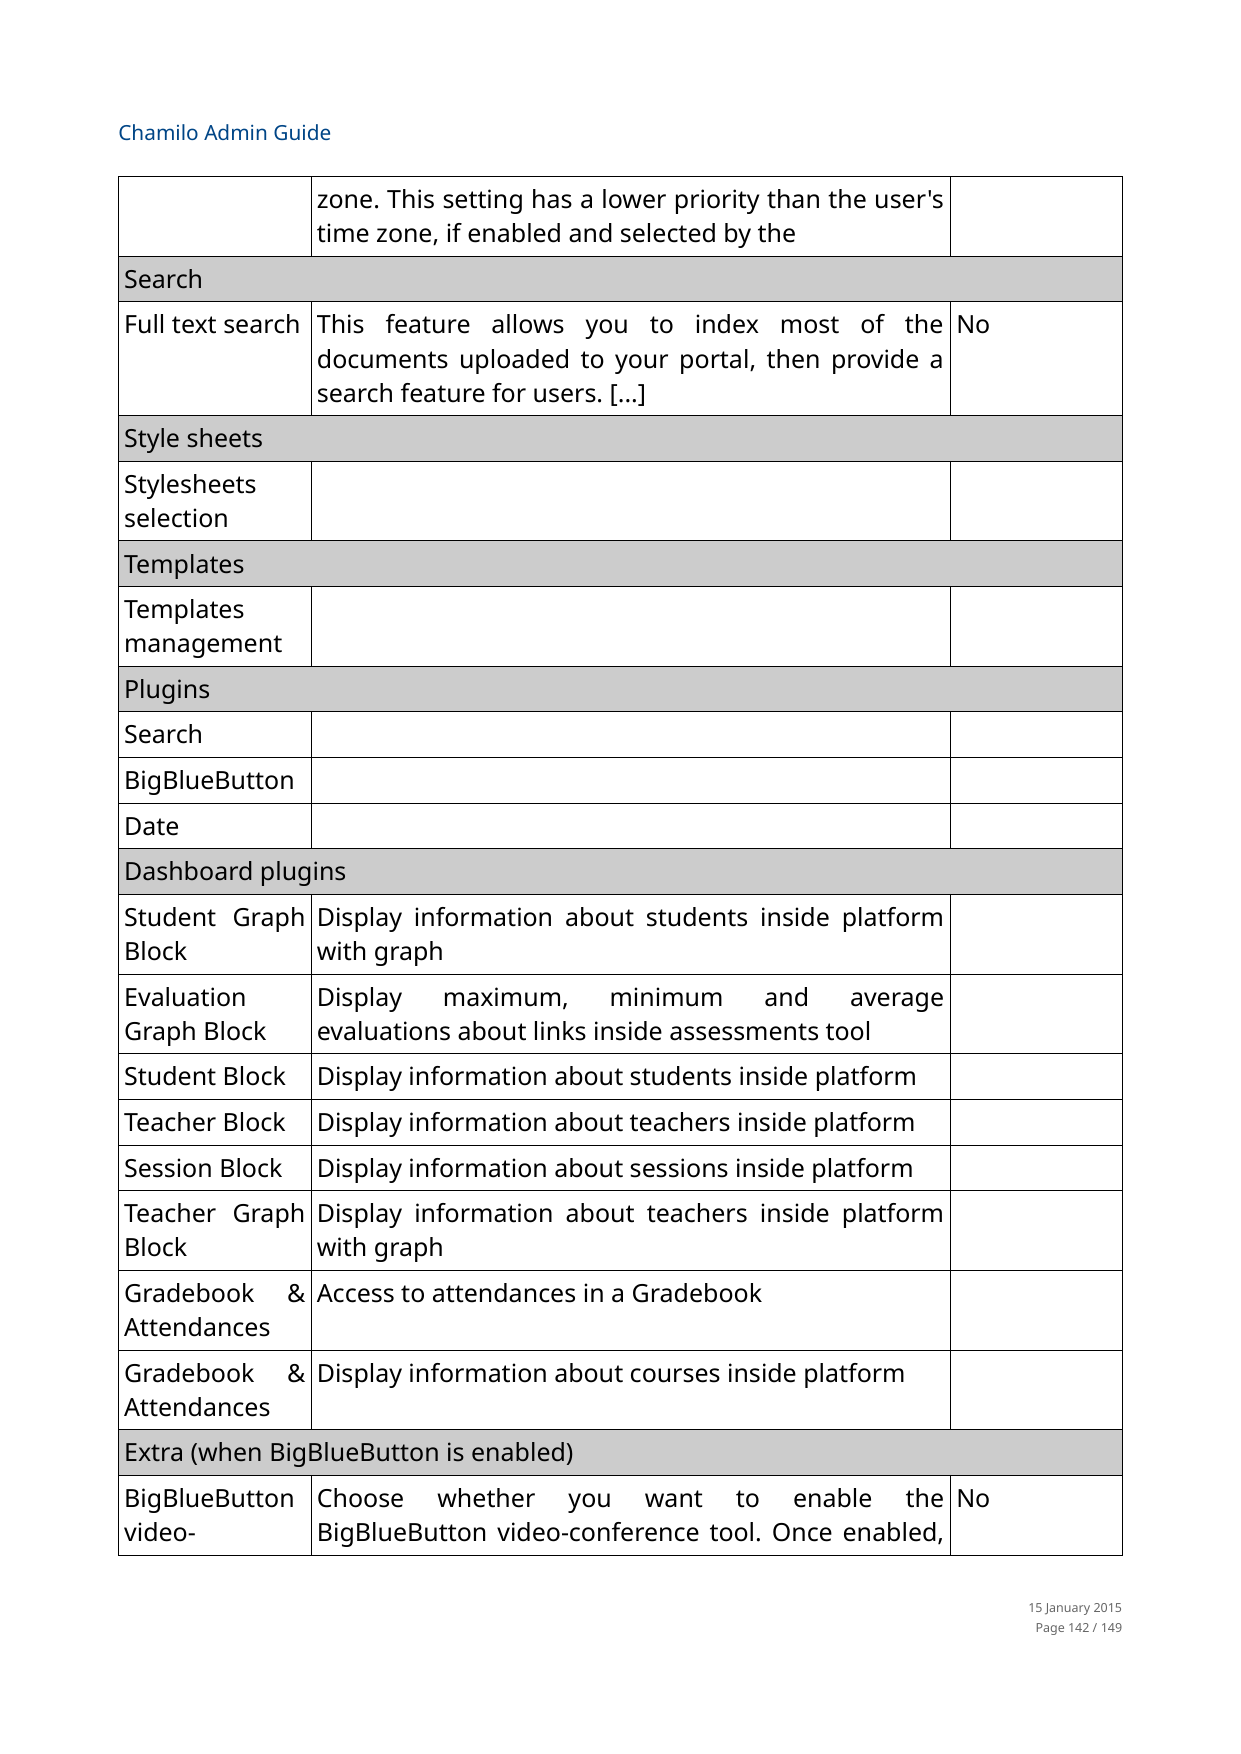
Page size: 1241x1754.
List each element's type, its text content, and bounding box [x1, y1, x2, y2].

table_cell Style sheets [119, 416, 1122, 461]
table_cell Access to attendances in a Gradebook [312, 1271, 950, 1349]
table_cell Full text search [119, 302, 311, 415]
table_cell BigBlueButton [119, 758, 311, 803]
table_cell Extra (when BigBlueButton is enabled) [119, 1430, 1122, 1475]
table_cell Student Block [119, 1054, 311, 1099]
table_cell [951, 712, 1122, 757]
table_cell Stylesheets selection [119, 462, 311, 540]
table_cell zone. This setting has a lower priority than the user's time zone, if enabled and selected by the [312, 177, 950, 256]
table_cell [951, 1054, 1122, 1099]
table_cell Session Block [119, 1146, 311, 1190]
table_cell [312, 758, 950, 803]
table_cell [951, 177, 1122, 256]
table_cell Search [119, 257, 1122, 301]
table_cell Display information about students inside platform with graph [312, 895, 950, 973]
table_cell Dashboard plugins [119, 849, 1122, 894]
table_cell [951, 462, 1122, 540]
table_cell [951, 1146, 1122, 1190]
table_cell Display information about sessions inside platform [312, 1146, 950, 1190]
table_cell Gradebook & Attendances [119, 1351, 311, 1429]
table_cell Teacher Graph Block [119, 1191, 311, 1270]
table_cell [312, 804, 950, 848]
table_cell No [951, 302, 1122, 415]
table_cell [312, 587, 950, 666]
table_cell Teacher Block [119, 1100, 311, 1144]
table_cell No [951, 1476, 1122, 1554]
table_cell Templates management [119, 587, 311, 666]
table_cell [951, 587, 1122, 666]
table_cell Display information about courses inside platform [312, 1351, 950, 1429]
table_cell Plugins [119, 667, 1122, 711]
table_cell Gradebook & Attendances [119, 1271, 311, 1349]
table_cell Evaluation Graph Block [119, 975, 311, 1053]
table_cell [312, 712, 950, 757]
table_cell Student Graph Block [119, 895, 311, 973]
table_cell Templates [119, 541, 1122, 586]
table_cell Display information about teachers inside platform [312, 1100, 950, 1144]
table_cell Display maximum, minimum and average evaluations about links inside assessments tool [312, 975, 950, 1053]
table_cell [312, 462, 950, 540]
table_cell [951, 1271, 1122, 1349]
table_cell Display information about students inside platform [312, 1054, 950, 1099]
table_cell BigBlueButton video- [119, 1476, 311, 1554]
table_cell [951, 1351, 1122, 1429]
table_cell Choose whether you want to enable the BigBlueButton video-conference tool. Once enabled, [312, 1476, 950, 1554]
table_cell [951, 975, 1122, 1053]
table_cell [951, 758, 1122, 803]
table_cell [951, 804, 1122, 848]
table_cell [951, 1191, 1122, 1270]
table_cell Search [119, 712, 311, 757]
table_cell Date [119, 804, 311, 848]
table_cell This feature allows you to index most of the documents uploaded to your portal, then provide a search feature for users. [...] [312, 302, 950, 415]
table_cell [951, 1100, 1122, 1144]
table_cell [951, 895, 1122, 973]
table_cell [119, 177, 311, 256]
table_cell Display information about teachers inside platform with graph [312, 1191, 950, 1270]
